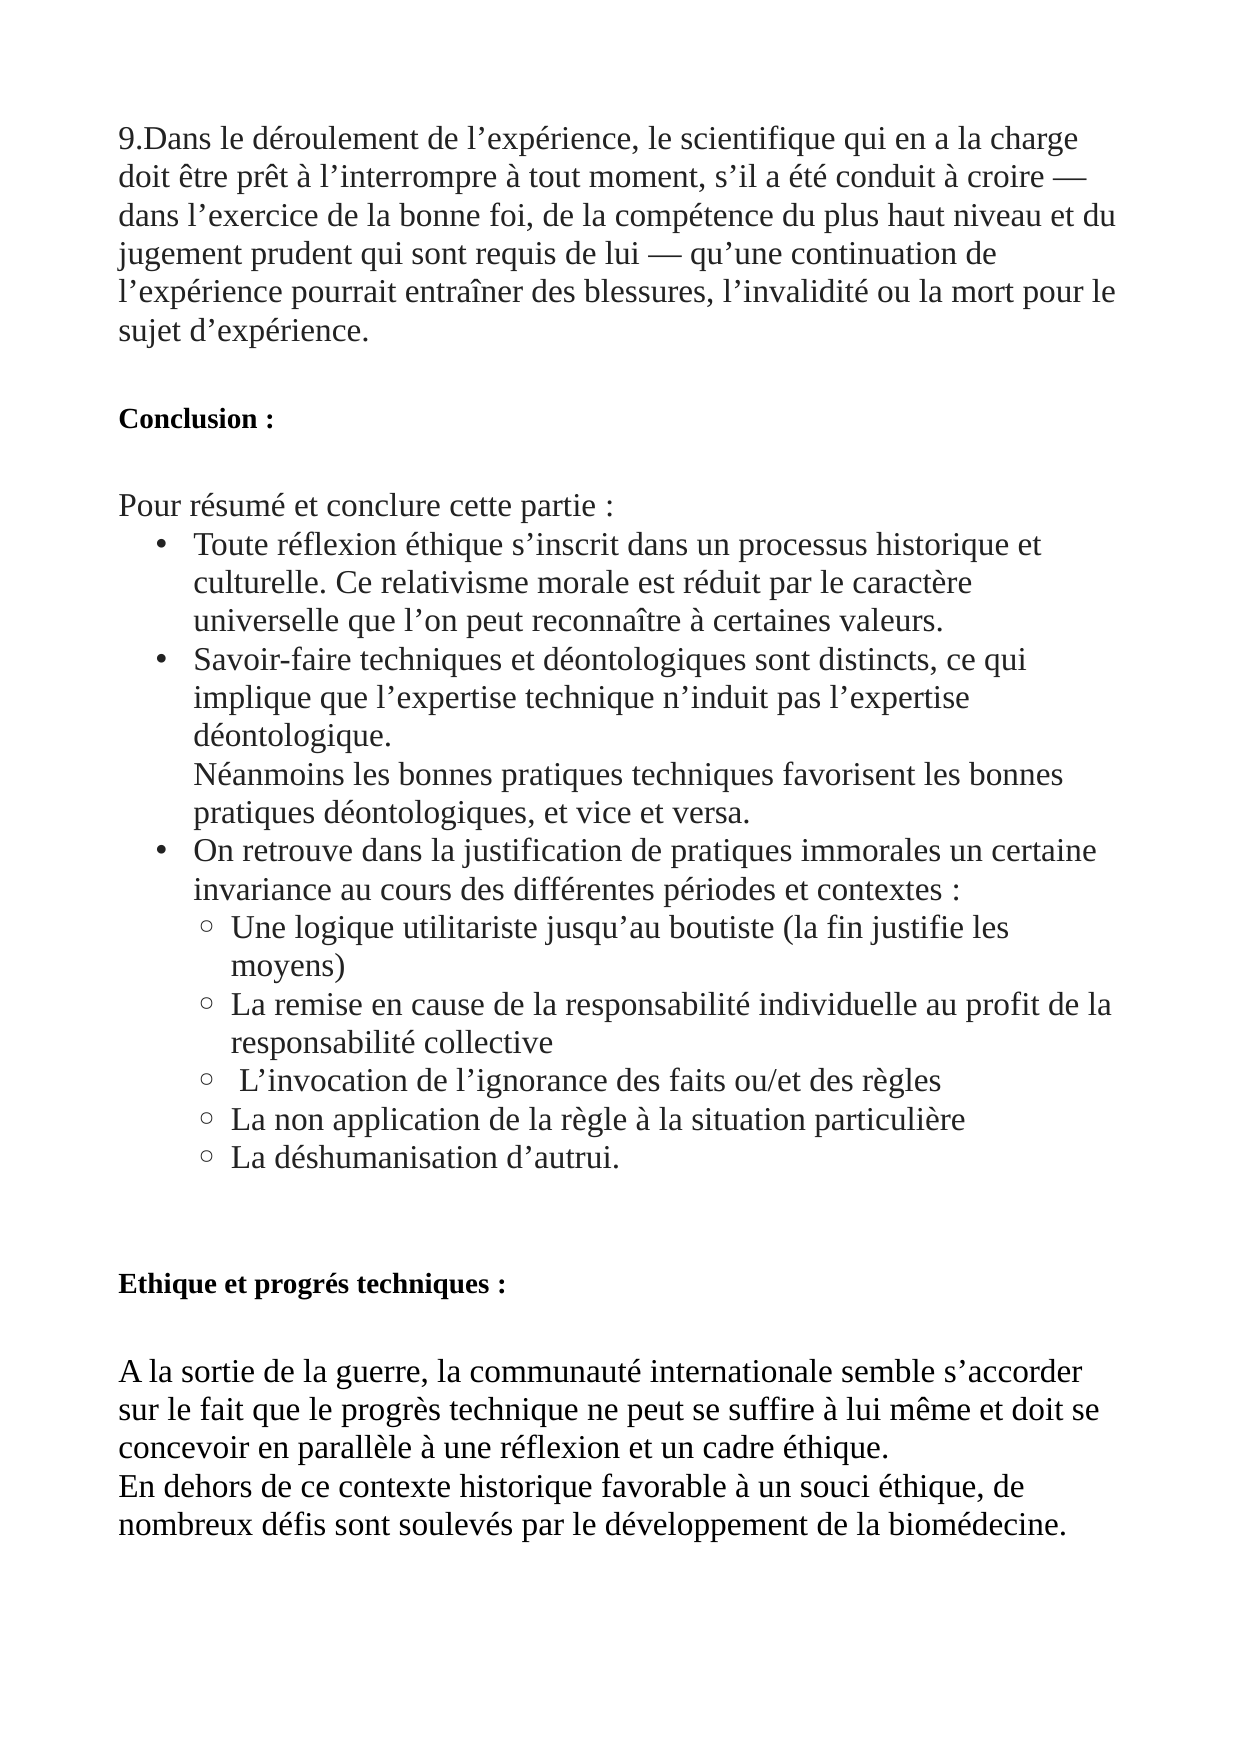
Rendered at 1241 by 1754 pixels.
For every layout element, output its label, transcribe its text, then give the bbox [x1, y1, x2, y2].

list Savoir-faire techniques et déontologiques sont distincts, ce qui implique que l’expertise technique n’induit pas l’expertise déontologique. [156, 639, 1122, 754]
subtitle Ethique et progrés techniques : [118, 1267, 1122, 1300]
text A la sortie de la guerre, la communauté internationale semble s’accorder sur le fait que le progrès technique ne peut se suffire à lui même et doit se concevoir en parallèle à une réflexion et un cadre éthique. [118, 1351, 1122, 1466]
list Néanmoins les bonnes pratiques techniques favorisent les bonnes pratiques déontologiques, et vice et versa. [156, 754, 1122, 830]
list Une logique utilitariste jusqu’au boutiste (la fin justifie les moyens) [193, 907, 1122, 984]
list L’invocation de l’ignorance des faits ou/et des règles [193, 1060, 1122, 1099]
subtitle Conclusion : [118, 401, 1122, 434]
text Pour résumé et conclure cette partie : [118, 485, 1122, 524]
list La déshumanisation d’autrui. [193, 1137, 1122, 1175]
list La remise en cause de la responsabilité individuelle au profit de la responsabilité collective [193, 984, 1122, 1060]
text En dehors de ce contexte historique favorable à un souci éthique, de nombreux défis sont soulevés par le développement de la biomédecine. [118, 1466, 1122, 1543]
list Toute réflexion éthique s’inscrit dans un processus historique et culturelle. Ce relativisme morale est réduit par le caractère universelle que l’on peut reconnaître à certaines valeurs. [156, 524, 1122, 639]
list La non application de la règle à la situation particulière [193, 1099, 1122, 1137]
list On retrouve dans la justification de pratiques immorales un certaine invariance au cours des différentes périodes et contextes : [156, 830, 1122, 907]
list Dans le déroulement de l’expérience, le scientifique qui en a la charge doit être prêt à l’interrompre à tout moment, s’il a été conduit à croire — dans l’exercice de la bonne foi, de la compétence du plus haut niveau et du jugement prudent qui sont requis de lui — qu’une continuation de l’expérience pourrait entraîner des blessures, l’invalidité ou la mort pour le sujet d’expérience. [118, 118, 1122, 348]
